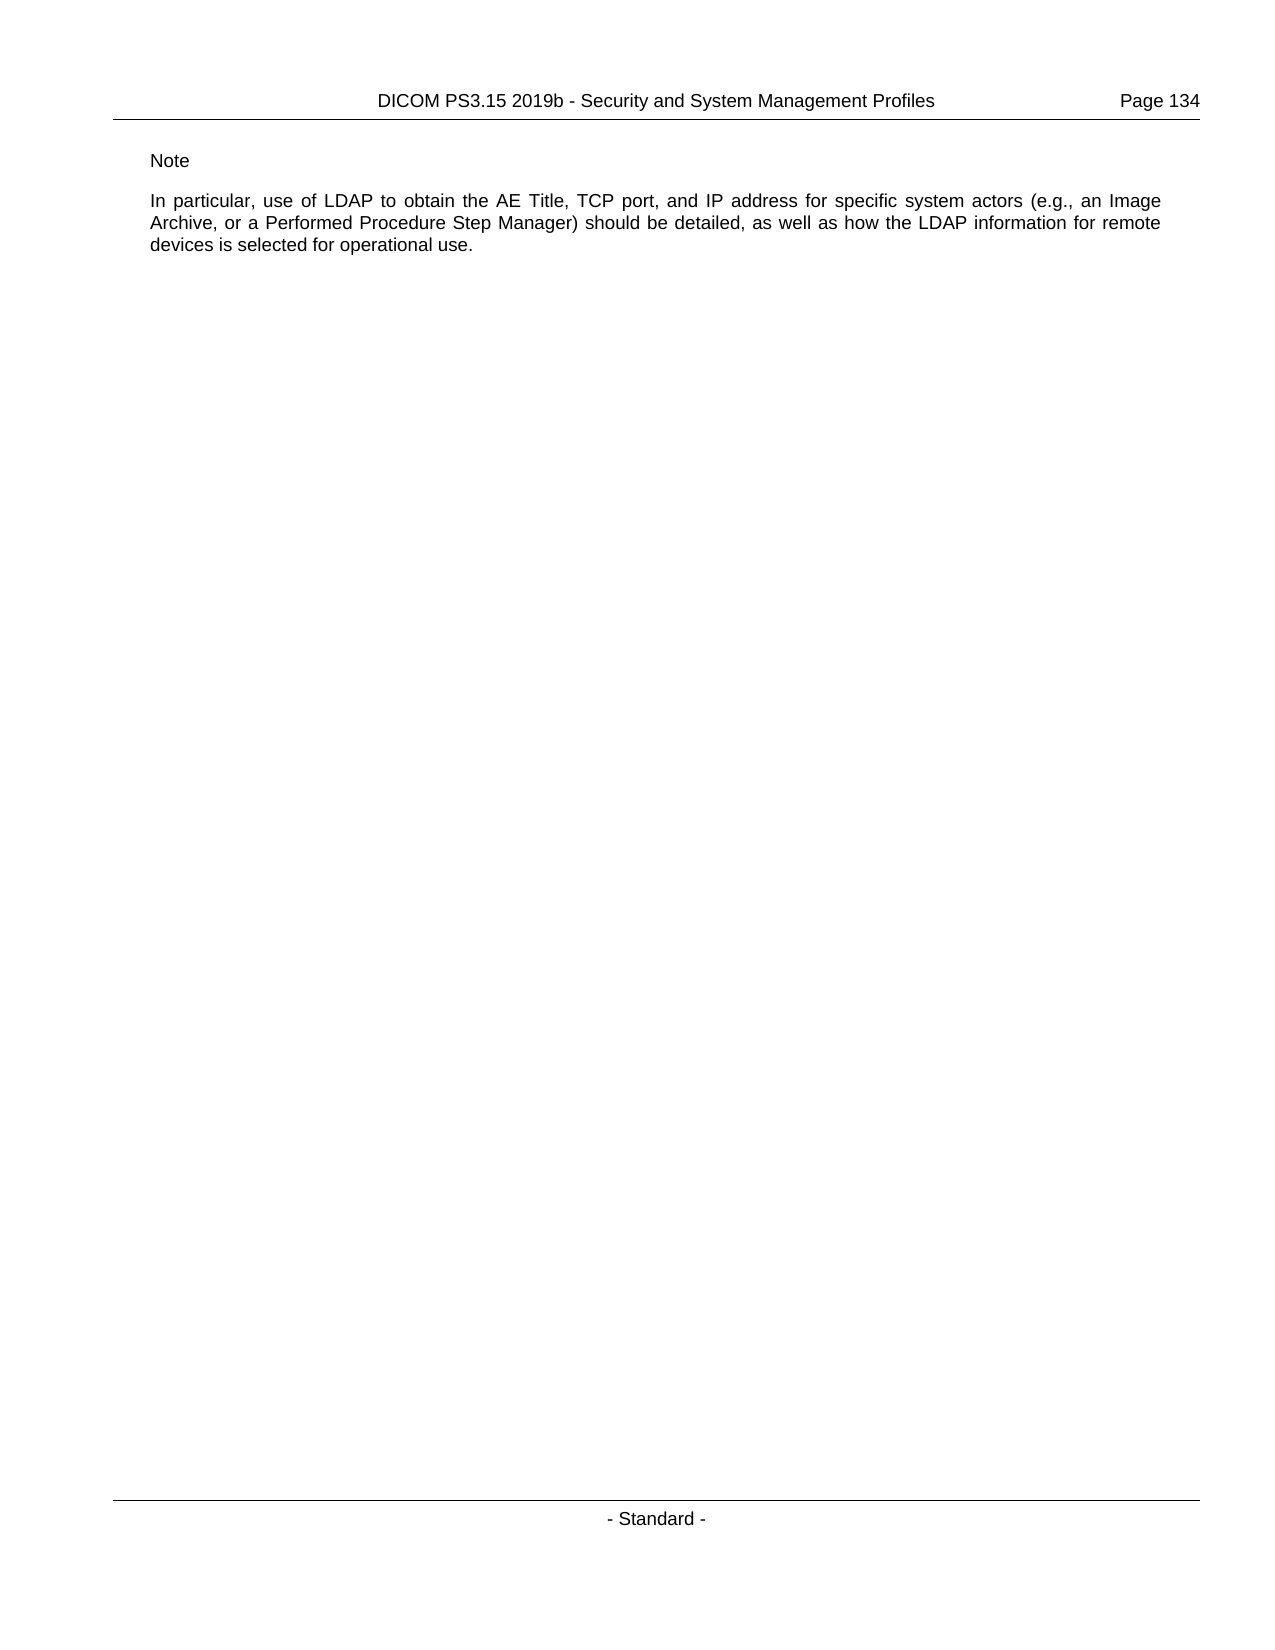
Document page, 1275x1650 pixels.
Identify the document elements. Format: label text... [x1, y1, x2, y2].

text In particular, use of LDAP to obtain the AE Title, TCP port, and IP address for specific system actors (e.g., an Image Archive, or a Performed Procedure Step Manager) should be detailed, as well as how the LDAP information for remote devices is selected for operational use. [150, 190, 1162, 255]
text Note [150, 150, 1162, 172]
